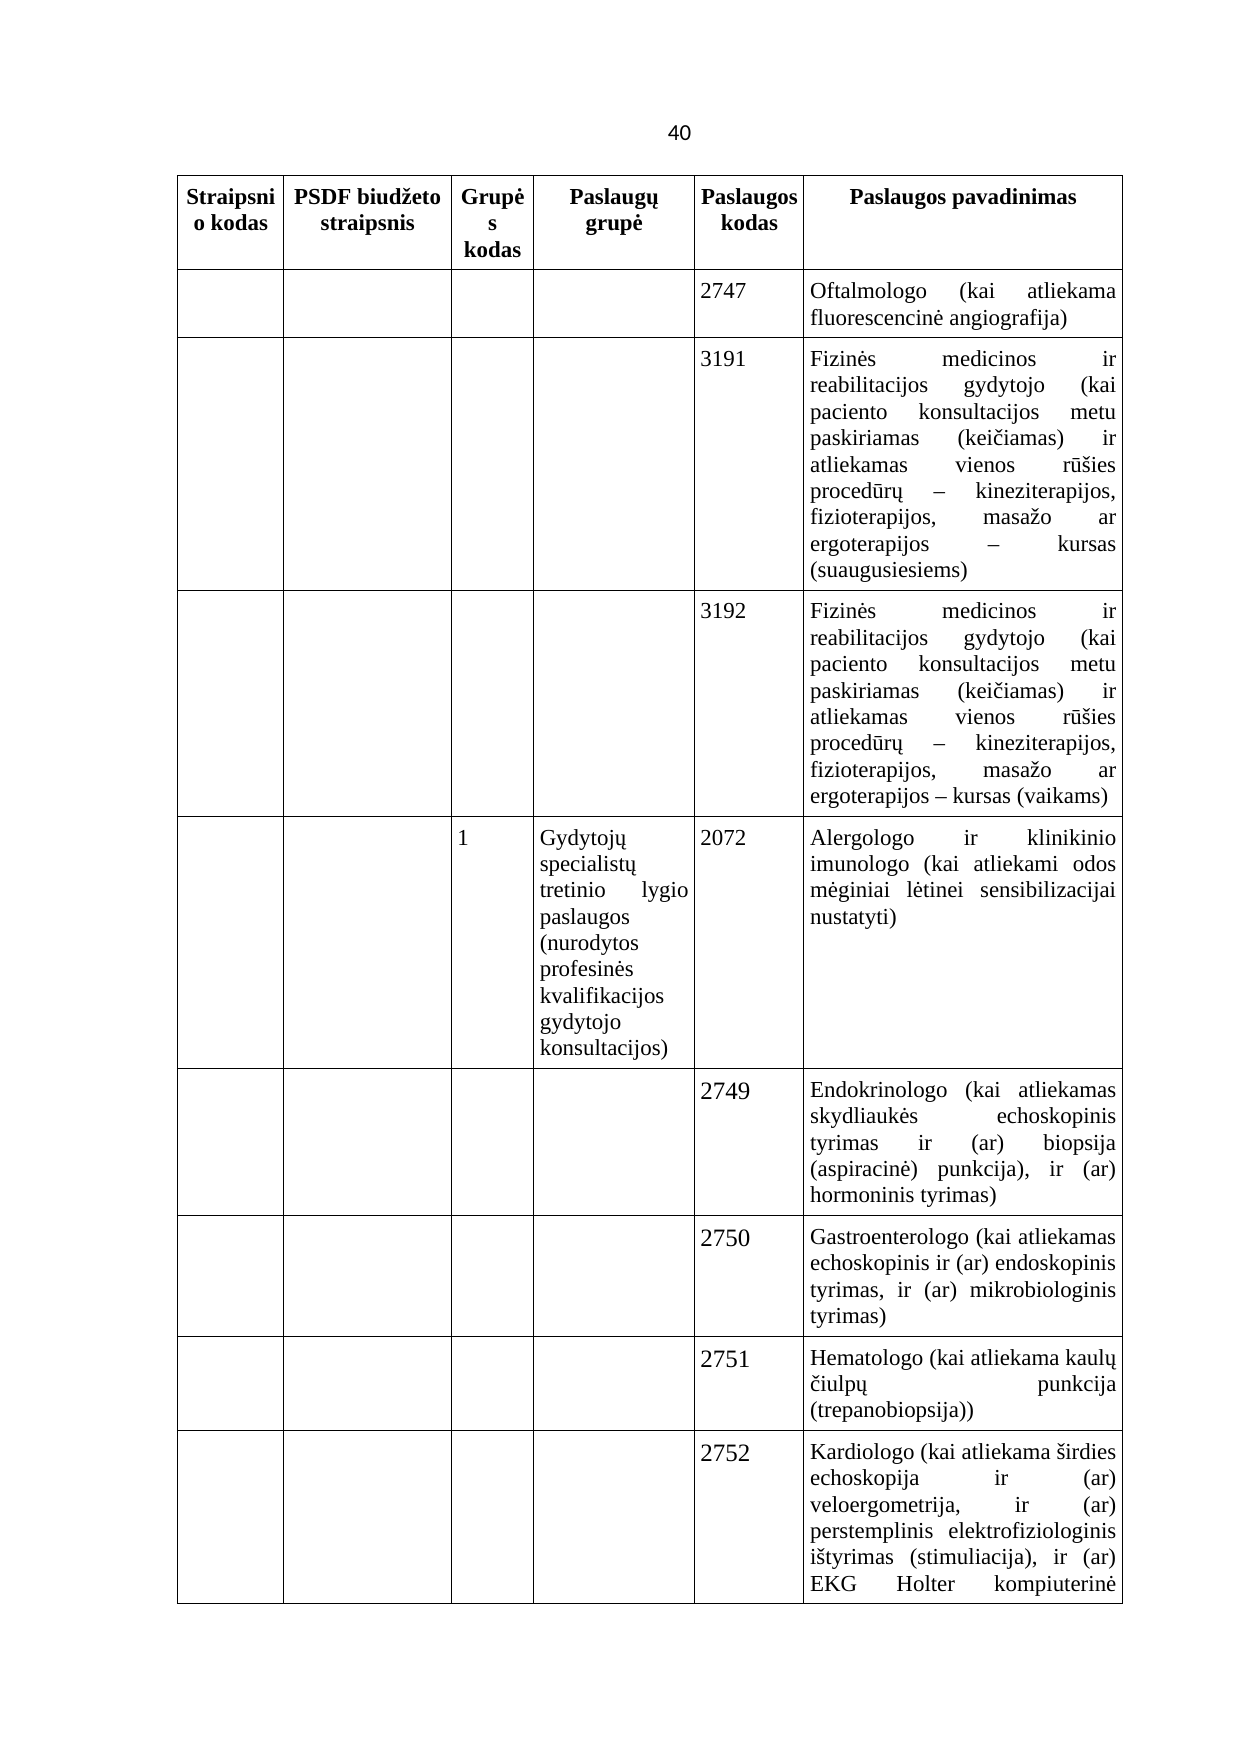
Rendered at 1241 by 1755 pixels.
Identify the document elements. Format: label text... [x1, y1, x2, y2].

table_cell [178, 817, 283, 1068]
table_cell [178, 1069, 283, 1215]
table_cell [452, 338, 533, 589]
table_cell 1 [452, 817, 533, 1068]
table_cell [452, 1216, 533, 1336]
table_cell [178, 591, 283, 816]
table_cell [284, 1431, 451, 1603]
table_cell 2750 [695, 1216, 803, 1336]
table_cell [534, 1337, 694, 1430]
table_cell Gastroenterologo (kai atliekamas echoskopinis ir (ar) endoskopinis tyrimas, ir (ar) mikrobiologinis tyrimas) [804, 1216, 1122, 1336]
table_cell 2747 [695, 270, 803, 337]
table_cell 3192 [695, 591, 803, 816]
table_cell 2749 [695, 1069, 803, 1215]
table_cell [452, 1431, 533, 1603]
table_cell [452, 1069, 533, 1215]
table_cell [284, 1216, 451, 1336]
table_cell Gydytojų specialistų tretinio lygio paslaugos (nurodytos profesinės kvalifikacijos gydytojo konsultacijos) [534, 817, 694, 1068]
table_cell [534, 270, 694, 337]
table_cell [178, 1337, 283, 1430]
table_cell Fizinės medicinos ir reabilitacijos gydytojo (kai paciento konsultacijos metu paskiriamas (keičiamas) ir atliekamas vienos rūšies procedūrų – kineziterapijos, fizioterapijos, masažo ar ergoterapijos – kursas (vaikams) [804, 591, 1122, 816]
table_header Straipsnio kodas [178, 176, 283, 269]
table_header PSDF biudžeto straipsnis [284, 176, 451, 269]
table_cell [284, 1069, 451, 1215]
table_cell [178, 1431, 283, 1603]
table_cell 2751 [695, 1337, 803, 1430]
table_cell 2752 [695, 1431, 803, 1603]
table_cell Kardiologo (kai atliekama širdies echoskopija ir (ar) veloergometrija, ir (ar) perstemplinis elektrofiziologinis ištyrimas (stimuliacija), ir (ar) EKG Holter kompiuterinė [804, 1431, 1122, 1603]
table_cell [534, 1431, 694, 1603]
table_cell [178, 270, 283, 337]
table_cell [284, 817, 451, 1068]
table_header Paslaugos kodas [695, 176, 803, 269]
table_cell [452, 270, 533, 337]
table_cell [178, 338, 283, 589]
table_header Grupės kodas [452, 176, 533, 269]
table_cell [452, 1337, 533, 1430]
table_cell [284, 1337, 451, 1430]
table_cell 2072 [695, 817, 803, 1068]
table_cell [284, 338, 451, 589]
table_header Paslaugų grupė [534, 176, 694, 269]
table_cell [534, 1069, 694, 1215]
table_cell [284, 591, 451, 816]
table_cell Endokrinologo (kai atliekamas skydliaukės echoskopinis tyrimas ir (ar) biopsija (aspiracinė) punkcija), ir (ar) hormoninis tyrimas) [804, 1069, 1122, 1215]
table_cell [178, 1216, 283, 1336]
table_cell Fizinės medicinos ir reabilitacijos gydytojo (kai paciento konsultacijos metu paskiriamas (keičiamas) ir atliekamas vienos rūšies procedūrų – kineziterapijos, fizioterapijos, masažo ar ergoterapijos – kursas (suaugusiesiems) [804, 338, 1122, 589]
table_cell [284, 270, 451, 337]
table_cell [534, 1216, 694, 1336]
table_cell [452, 591, 533, 816]
table_cell Oftalmologo (kai atliekama fluorescencinė angiografija) [804, 270, 1122, 337]
table_cell [534, 338, 694, 589]
table_cell Hematologo (kai atliekama kaulų čiulpų punkcija (trepanobiopsija)) [804, 1337, 1122, 1430]
table_cell 3191 [695, 338, 803, 589]
table_header Paslaugos pavadinimas [804, 176, 1122, 269]
table_cell [534, 591, 694, 816]
table_cell Alergologo ir klinikinio imunologo (kai atliekami odos mėginiai lėtinei sensibilizacijai nustatyti) [804, 817, 1122, 1068]
